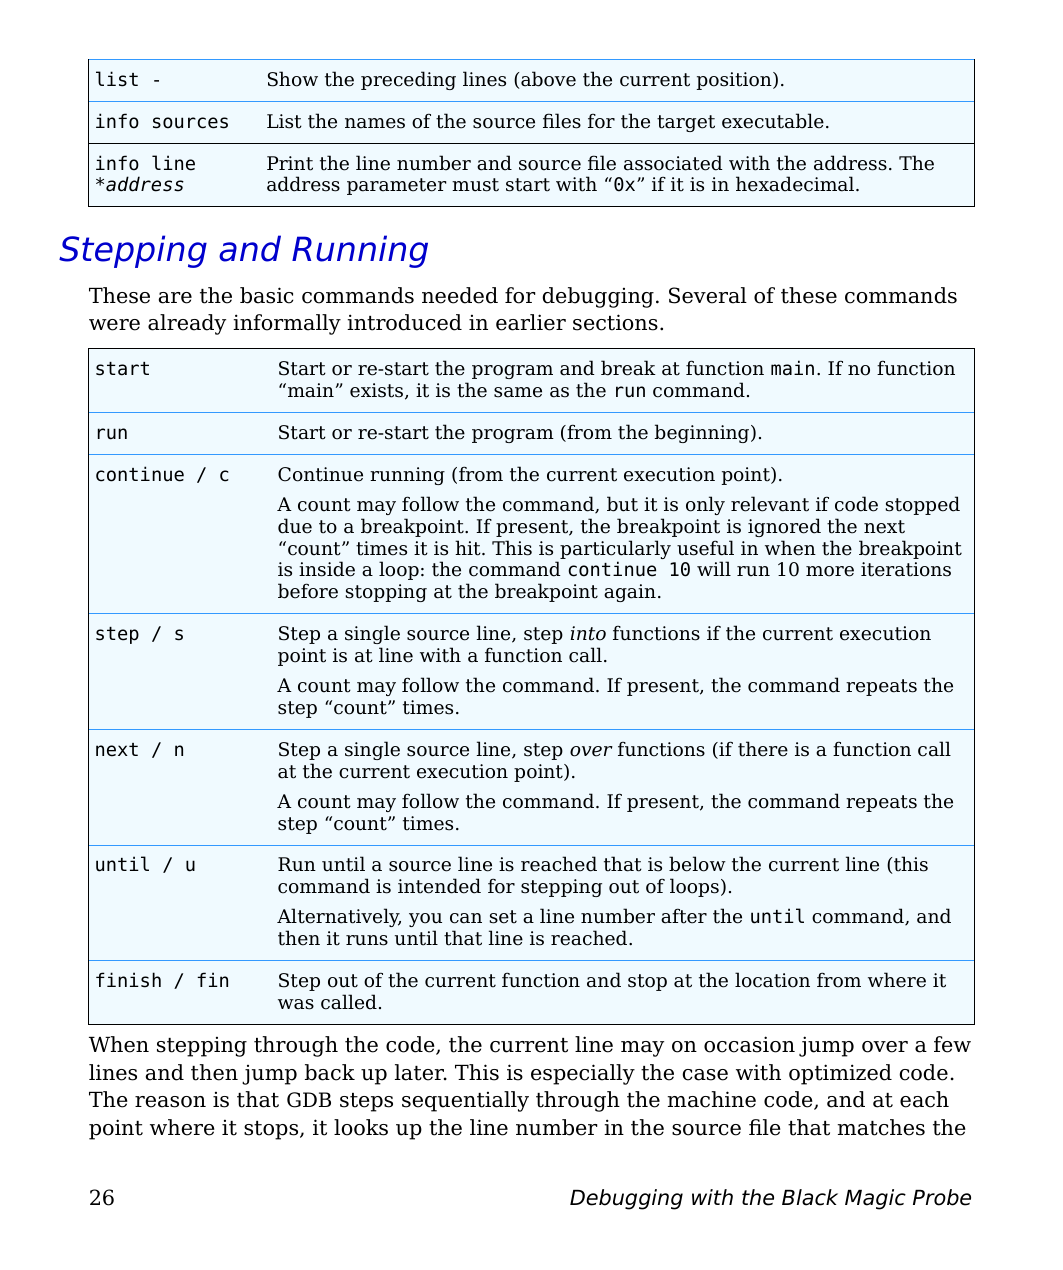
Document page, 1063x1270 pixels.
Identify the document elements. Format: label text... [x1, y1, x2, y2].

table_cell run [89, 413, 272, 453]
table_header start [89, 349, 272, 412]
table_cell next / n [89, 730, 272, 844]
table_cell info line *address [89, 144, 260, 206]
table_cell list - [89, 60, 260, 101]
table_cell continue / c [89, 455, 272, 613]
table_cell Run until a source line is reached that is below the current line (this command is intended for stepping out of loops). Alternatively, you can set a line number after the until command, and then it runs until that line is reached. [272, 846, 974, 960]
table_cell Start or re-start the program (from the beginning). [272, 413, 974, 453]
table_cell Step a single source line, step into functions if the current execution point is at line with a function call. A count may follow the command. If present, the command repeats the step “count” times. [272, 614, 974, 729]
table_cell Print the line number and source file associated with the address. The address parameter must start with “0x” if it is in hexadecimal. [260, 144, 974, 206]
table_cell List the names of the source files for the target executable. [260, 102, 974, 143]
table_cell Step a single source line, step over functions (if there is a function call at the current execution point). A count may follow the command. If present, the command repeats the step “count” times. [272, 730, 974, 844]
table_header Start or re-start the program and break at function main. If no function “main” exists, it is the same as the run command. [272, 349, 974, 412]
table_cell info sources [89, 102, 260, 143]
text These are the basic commands needed for debugging. Several of these commands were already informally introduced in earlier sections. [88, 284, 974, 336]
text When stepping through the code, the current line may on occasion jump over a few lines and then jump back up later. This is especially the case with optimized code. The reason is that GDB steps sequentially through the machine code, and at each point where it stops, it looks up the line number in the source file that matches the [88, 1033, 974, 1141]
table_cell until / u [89, 846, 272, 960]
subtitle Stepping and Running [59, 230, 974, 269]
table_cell Step out of the current function and stop at the location from where it was called. [272, 961, 974, 1024]
table_cell Show the preceding lines (above the current position). [260, 60, 974, 101]
table_cell step / s [89, 614, 272, 729]
table_cell finish / fin [89, 961, 272, 1024]
table_cell Continue running (from the current execution point). A count may follow the command, but it is only relevant if code stopped due to a breakpoint. If present, the breakpoint is ignored the next “count” times it is hit. This is particularly useful in when the breakpoint is inside a loop: the command continue 10 will run 10 more iterations before stopping at the breakpoint again. [272, 455, 974, 613]
